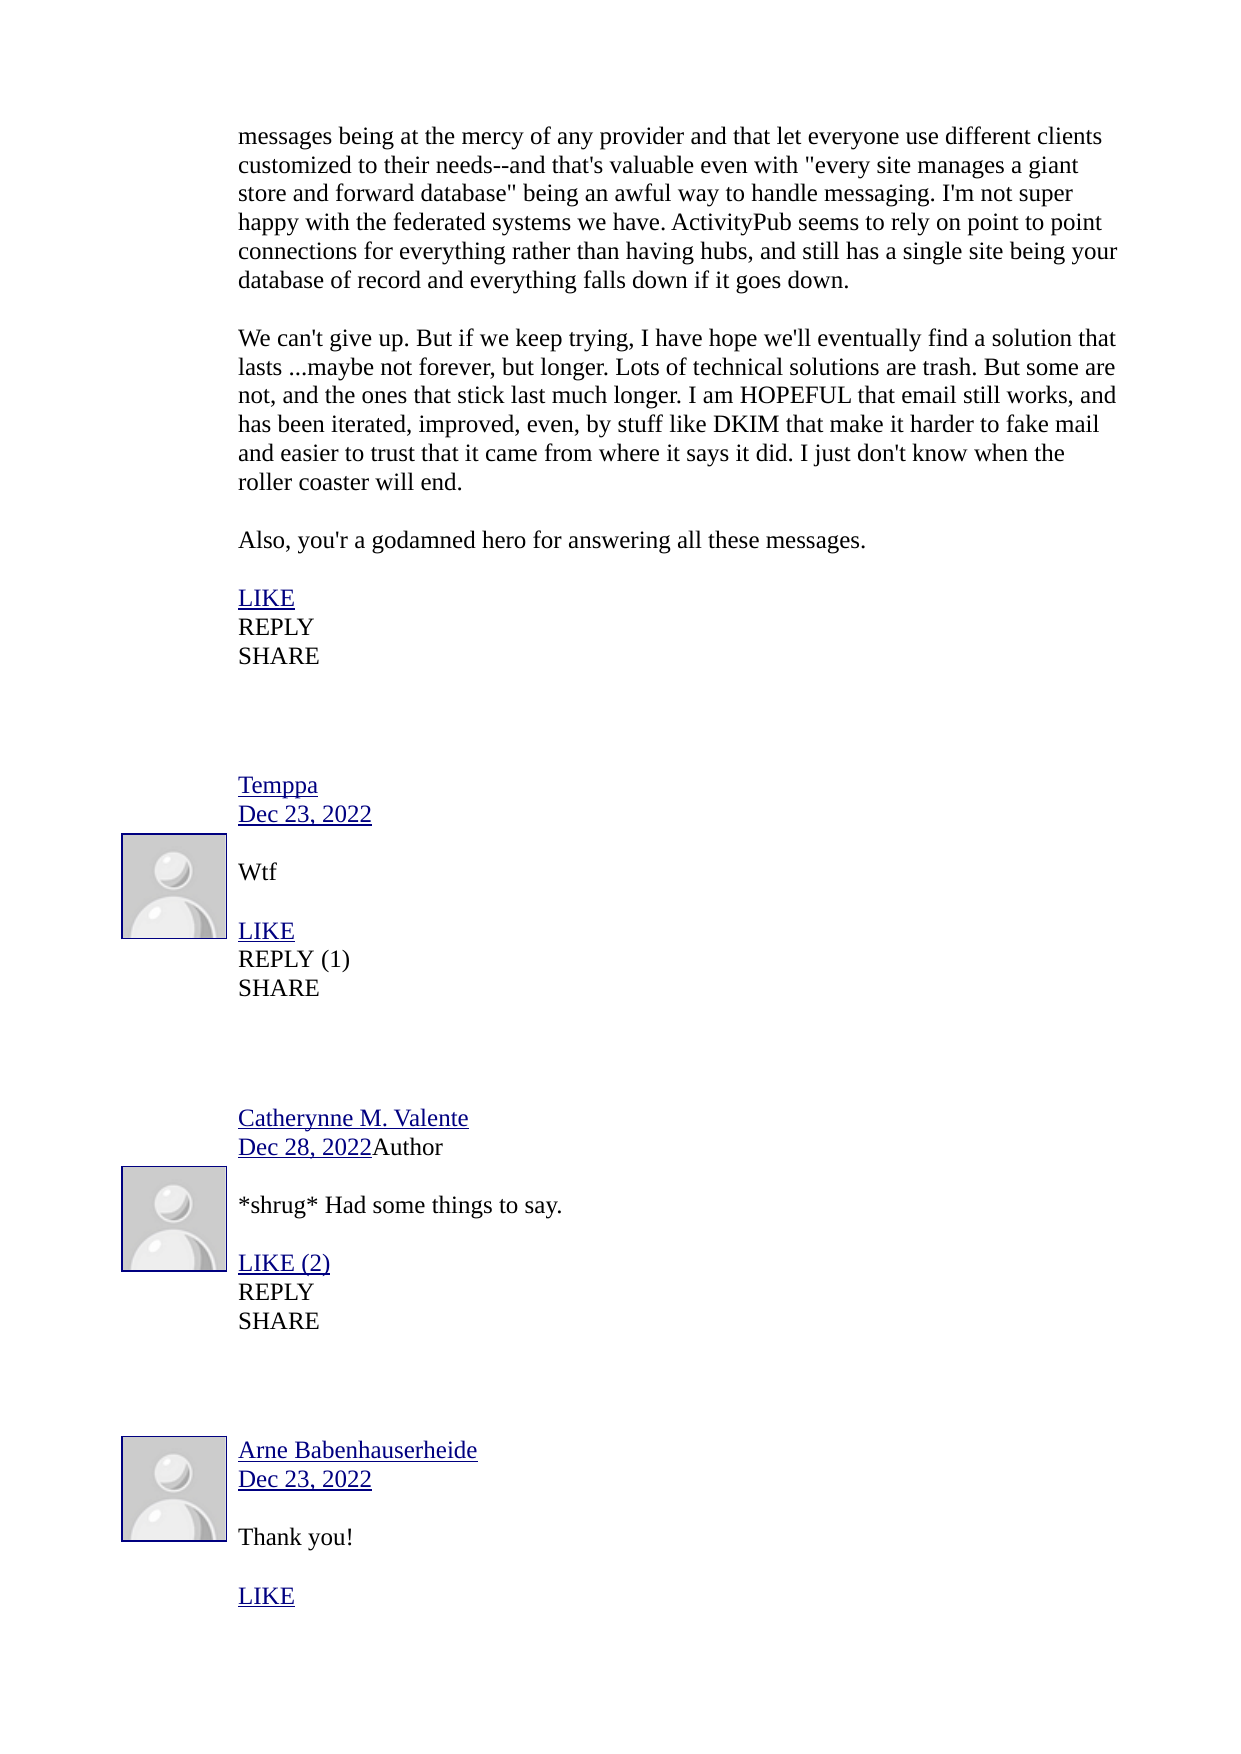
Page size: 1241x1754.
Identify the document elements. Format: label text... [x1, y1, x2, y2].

picture [123, 835, 226, 938]
picture [123, 1437, 226, 1540]
table_header messages being at the mercy of any provider and that let everyone use different clients customized to their needs--and that's valuable even with "every site manages a giant store and forward database" being an awful way to handle messaging. I'm not super happy with the federated systems we have. ActivityPub seems to rely on point to point connections for everything rather than having hubs, and still has a single site being your database of record and everything falls down if it goes down. We can't give up. But if we keep trying, I have hope we'll eventually find a solution that lasts ...maybe not forever, but longer. Lots of technical solutions are trash. But some are not, and the ones that stick last much longer. I am HOPEFUL that email still works, and has been iterated, improved, even, by stuff like DKIM that make it harder to fake mail and easier to trust that it came from where it says it did. I just don't know when the roller coaster will end. Also, you'r a godamned hero for answering all these messages. LIKE REPLY SHARE [235, 118, 1122, 672]
table_header Catherynne M. Valente Dec 28, 2022Author *shrug* Had some things to say. LIKE (2) REPLY SHARE [235, 1100, 574, 1337]
table_header Temppa Dec 23, 2022 Wtf LIKE REPLY (1) SHARE [235, 768, 384, 1005]
table_header [118, 1433, 235, 1612]
table_header [118, 768, 235, 1005]
table_header [118, 1100, 235, 1337]
table_header Arne Babenhauserheide Dec 23, 2022 Thank you! LIKE [235, 1433, 490, 1612]
picture [123, 1167, 226, 1270]
table_header [118, 118, 235, 672]
